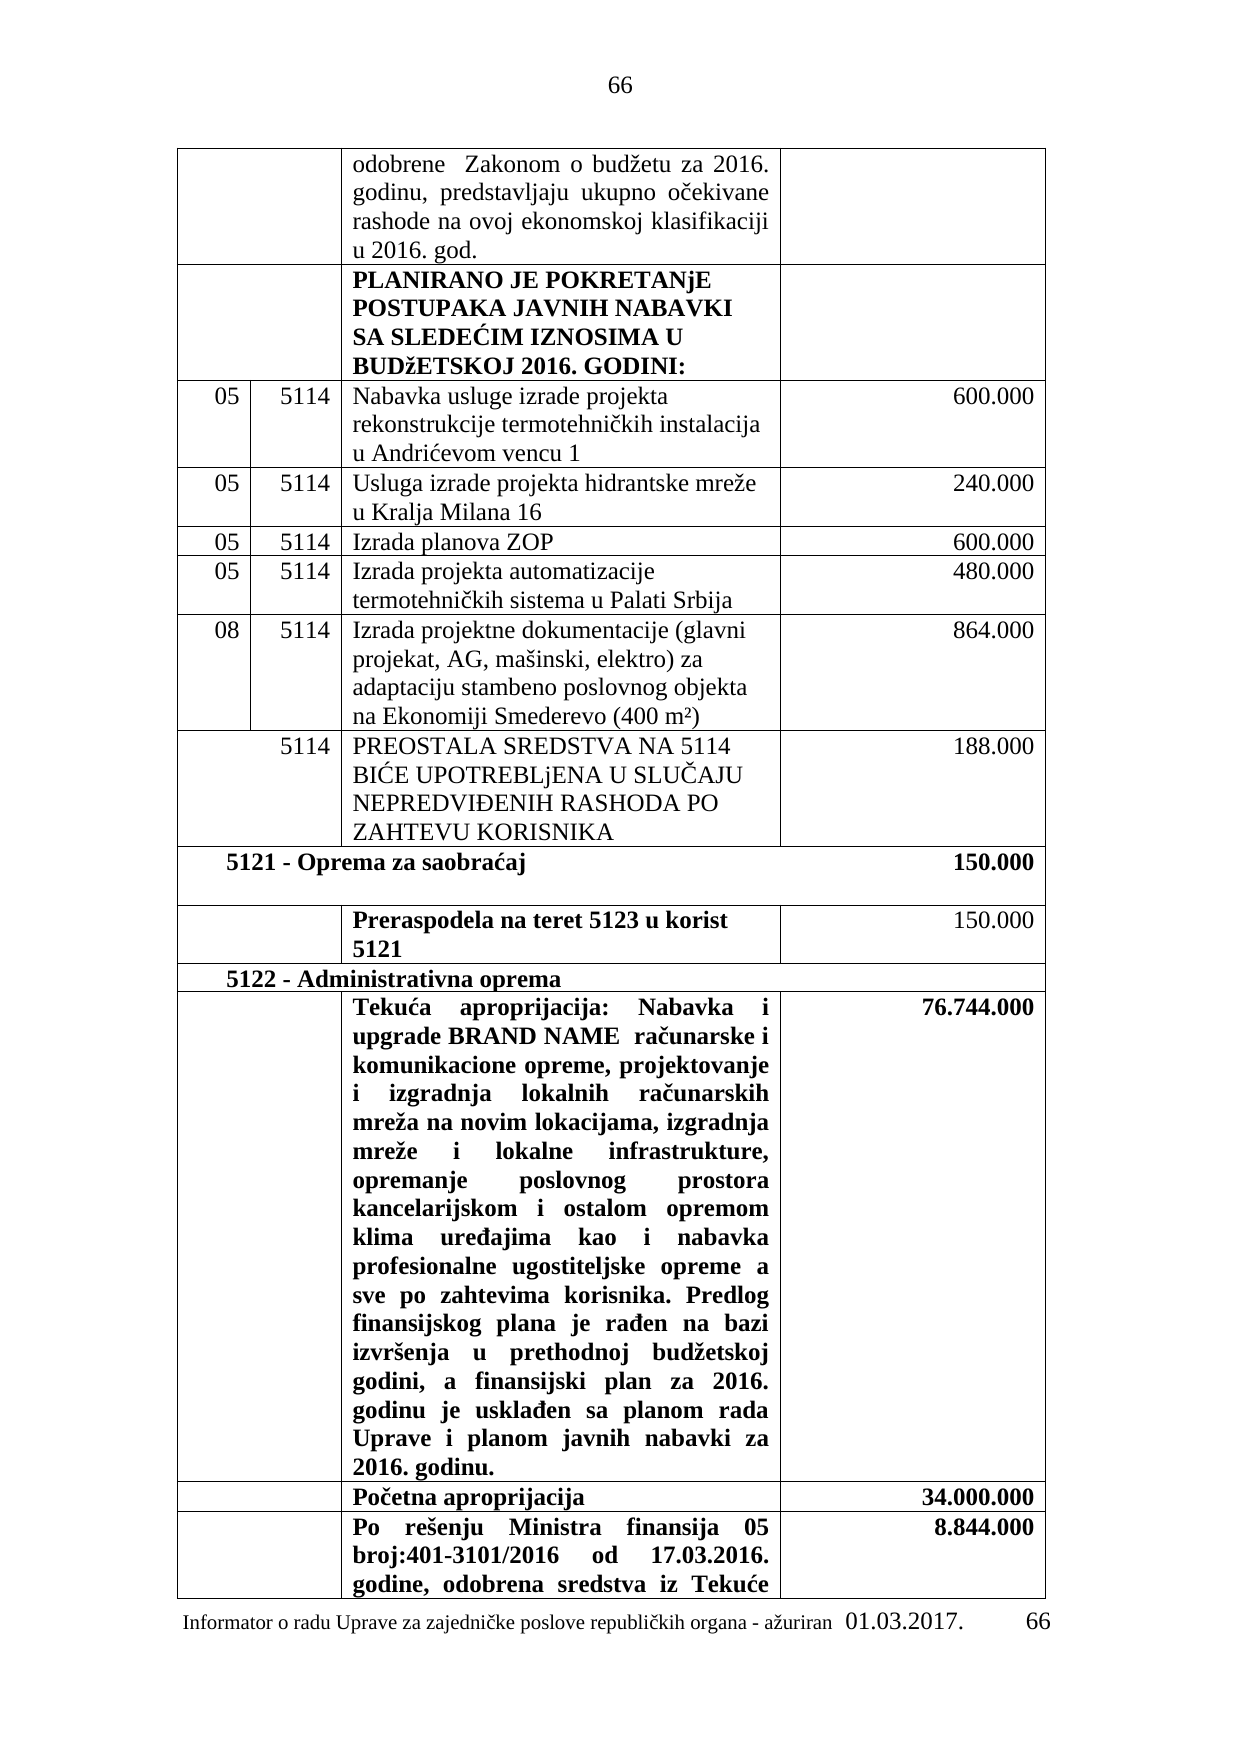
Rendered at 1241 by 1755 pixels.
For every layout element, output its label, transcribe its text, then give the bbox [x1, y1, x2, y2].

table_cell 600.000 [781, 527, 1045, 555]
table_cell Izrada projektne dokumentacije (glavni projekat, AG, mašinski, elektro) za adaptaciju stambeno poslovnog objekta na Ekonomiji Smederevo (400 m²) [342, 615, 780, 730]
table_cell odobrene Zakonom o budžetu za 2016. godinu, predstavlјaju ukupno očekivane rashode na ovoj ekonomskoj klasifikaciji u 2016. god. [342, 149, 780, 264]
table_cell 5114 [251, 615, 341, 730]
table_cell 5114 [251, 556, 341, 614]
table_cell Početna aproprijacija [342, 1482, 780, 1511]
table_cell Preraspodela na teret 5123 u korist 5121 [342, 906, 780, 963]
table_cell 34.000.000 [781, 1482, 1045, 1511]
table_cell 5114 [251, 468, 341, 526]
table_cell 5114 [178, 731, 341, 846]
table_cell 5114 [251, 527, 341, 555]
table_cell Izrada planova ZOP [342, 527, 780, 555]
table_cell 864.000 [781, 615, 1045, 730]
table_cell 5114 [251, 381, 341, 467]
table_cell Izrada projekta automatizacije termotehničkih sistema u Palati Srbija [342, 556, 780, 614]
table_cell 480.000 [781, 556, 1045, 614]
table_cell [178, 265, 341, 380]
table_cell Po rešenju Ministra finansija 05 broj:401-3101/2016 od 17.03.2016. godine, odobrena sredstva iz Tekuće [342, 1512, 780, 1598]
table_cell 05 [178, 468, 250, 526]
table_cell 05 [178, 556, 250, 614]
table_cell [178, 149, 341, 264]
table_cell PLANIRANO JE POKRETANјE POSTUPAKA JAVNIH NABAVKI SA SLEDEĆIM IZNOSIMA U BUDžETSKOJ 2016. GODINI: [342, 265, 780, 380]
table_cell [178, 1512, 341, 1598]
table_cell 150.000 [781, 906, 1045, 963]
table_cell 05 [178, 527, 250, 555]
table_cell 5121 - Oprema za saobraćaj 150.000 [178, 847, 1045, 904]
table_cell PREOSTALA SREDSTVA NA 5114 BIĆE UPOTREBLjENA U SLUČAJU NEPREDVIĐENIH RASHODA PO ZAHTEVU KORISNIKA [342, 731, 780, 846]
table_cell 76.744.000 [781, 992, 1045, 1481]
table_cell 8.844.000 [781, 1512, 1045, 1598]
table_cell 600.000 [781, 381, 1045, 467]
table_cell Tekuća aproprijacija: Nabavka i upgrade BRAND NAME računarske i komunikacione opreme, projektovanje i izgradnja lokalnih računarskih mreža na novim lokacijama, izgradnja mreže i lokalne infrastrukture, opremanje poslovnog prostora kancelarijskom i ostalom opremom klima uređajima kao i nabavka profesionalne ugostitelјske opreme a sve po zahtevima korisnika. Predlog finansijskog plana je rađen na bazi izvršenja u prethodnoj budžetskoj godini, a finansijski plan za 2016. godinu je usklađen sa planom rada Uprave i planom javnih nabavki za 2016. godinu. [342, 992, 780, 1481]
table_cell 5122 - Administrativna oprema [178, 964, 1045, 991]
table_cell 240.000 [781, 468, 1045, 526]
table_cell 08 [178, 615, 250, 730]
table_cell 188.000 [781, 731, 1045, 846]
table_cell Nabavka usluge izrade projekta rekonstrukcije termotehničkih instalacija u Andrićevom vencu 1 [342, 381, 780, 467]
table_cell [178, 906, 341, 963]
table_cell [781, 149, 1045, 264]
table_cell [178, 992, 341, 1481]
table_cell Usluga izrade projekta hidrantske mreže u Kralјa Milana 16 [342, 468, 780, 526]
table_cell [178, 1482, 341, 1511]
table_cell [781, 265, 1045, 380]
table_cell 05 [178, 381, 250, 467]
